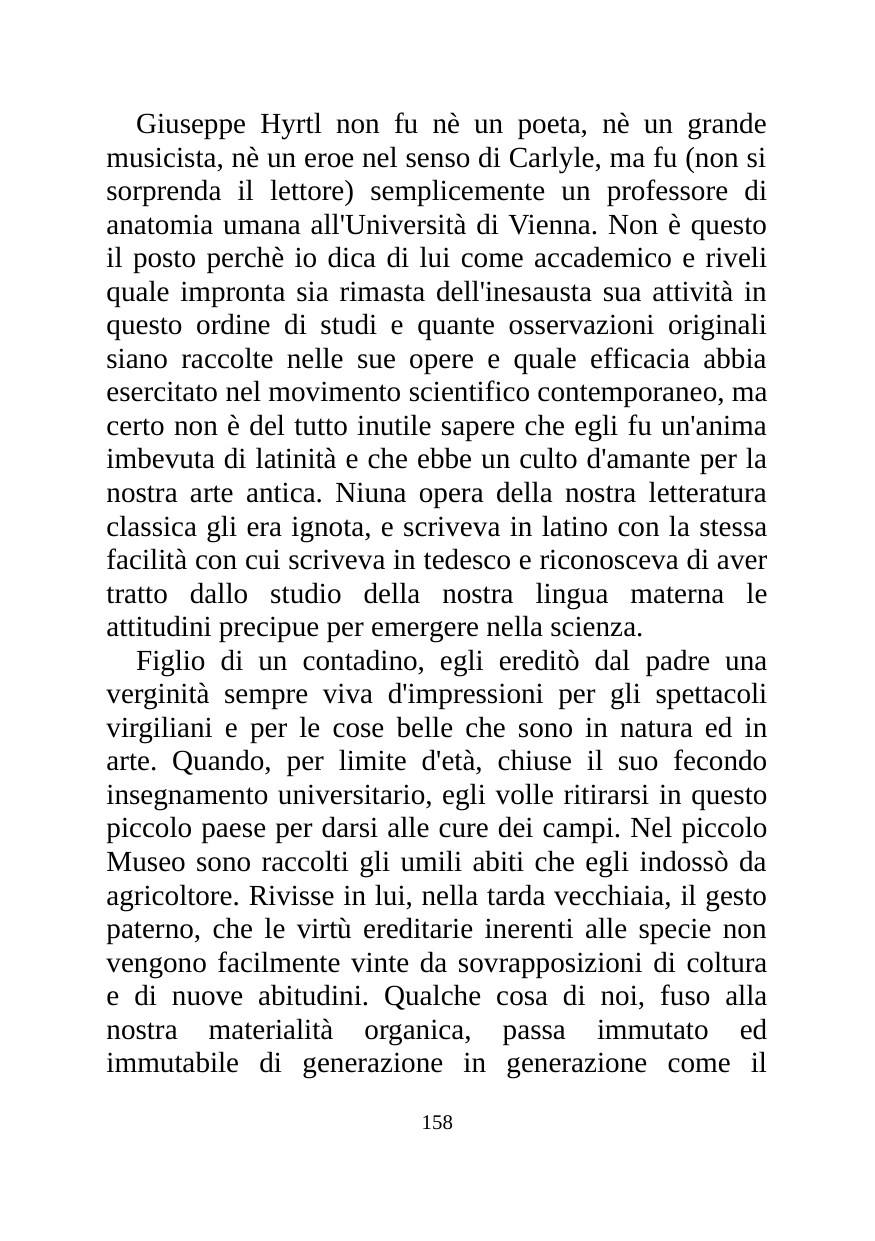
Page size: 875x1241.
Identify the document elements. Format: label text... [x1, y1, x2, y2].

text Giuseppe Hyrtl non fu nè un poeta, nè un grande musicista, nè un eroe nel senso di Carlyle, ma fu (non si sorprenda il lettore) semplicemente un professore di anatomia umana all'Università di Vienna. Non è questo il posto perchè io dica di lui come accademico e riveli quale impronta sia rimasta dell'inesausta sua attività in questo ordine di studi e quante osservazioni originali siano raccolte nelle sue opere e quale efficacia abbia esercitato nel movimento scientifico contemporaneo, ma certo non è del tutto inutile sapere che egli fu un'anima imbevuta di latinità e che ebbe un culto d'amante per la nostra arte antica. Niuna opera della nostra letteratura classica gli era ignota, e scriveva in latino con la stessa facilità con cui scriveva in tedesco e riconosceva di aver tratto dallo studio della nostra lingua materna le attitudini precipue per emergere nella scienza. [106, 106, 768, 643]
text Figlio di un contadino, egli ereditò dal padre una verginità sempre viva d'impressioni per gli spettacoli virgiliani e per le cose belle che sono in natura ed in arte. Quando, per limite d'età, chiuse il suo fecondo insegnamento universitario, egli volle ritirarsi in questo piccolo paese per darsi alle cure dei campi. Nel piccolo Museo sono raccolti gli umili abiti che egli indossò da agricoltore. Rivisse in lui, nella tarda vecchiaia, il gesto paterno, che le virtù ereditarie inerenti alle specie non vengono facilmente vinte da sovrapposizioni di coltura e di nuove abitudini. Qualche cosa di noi, fuso alla nostra materialità organica, passa immutato ed immutabile di generazione in generazione come il [106, 643, 768, 1079]
